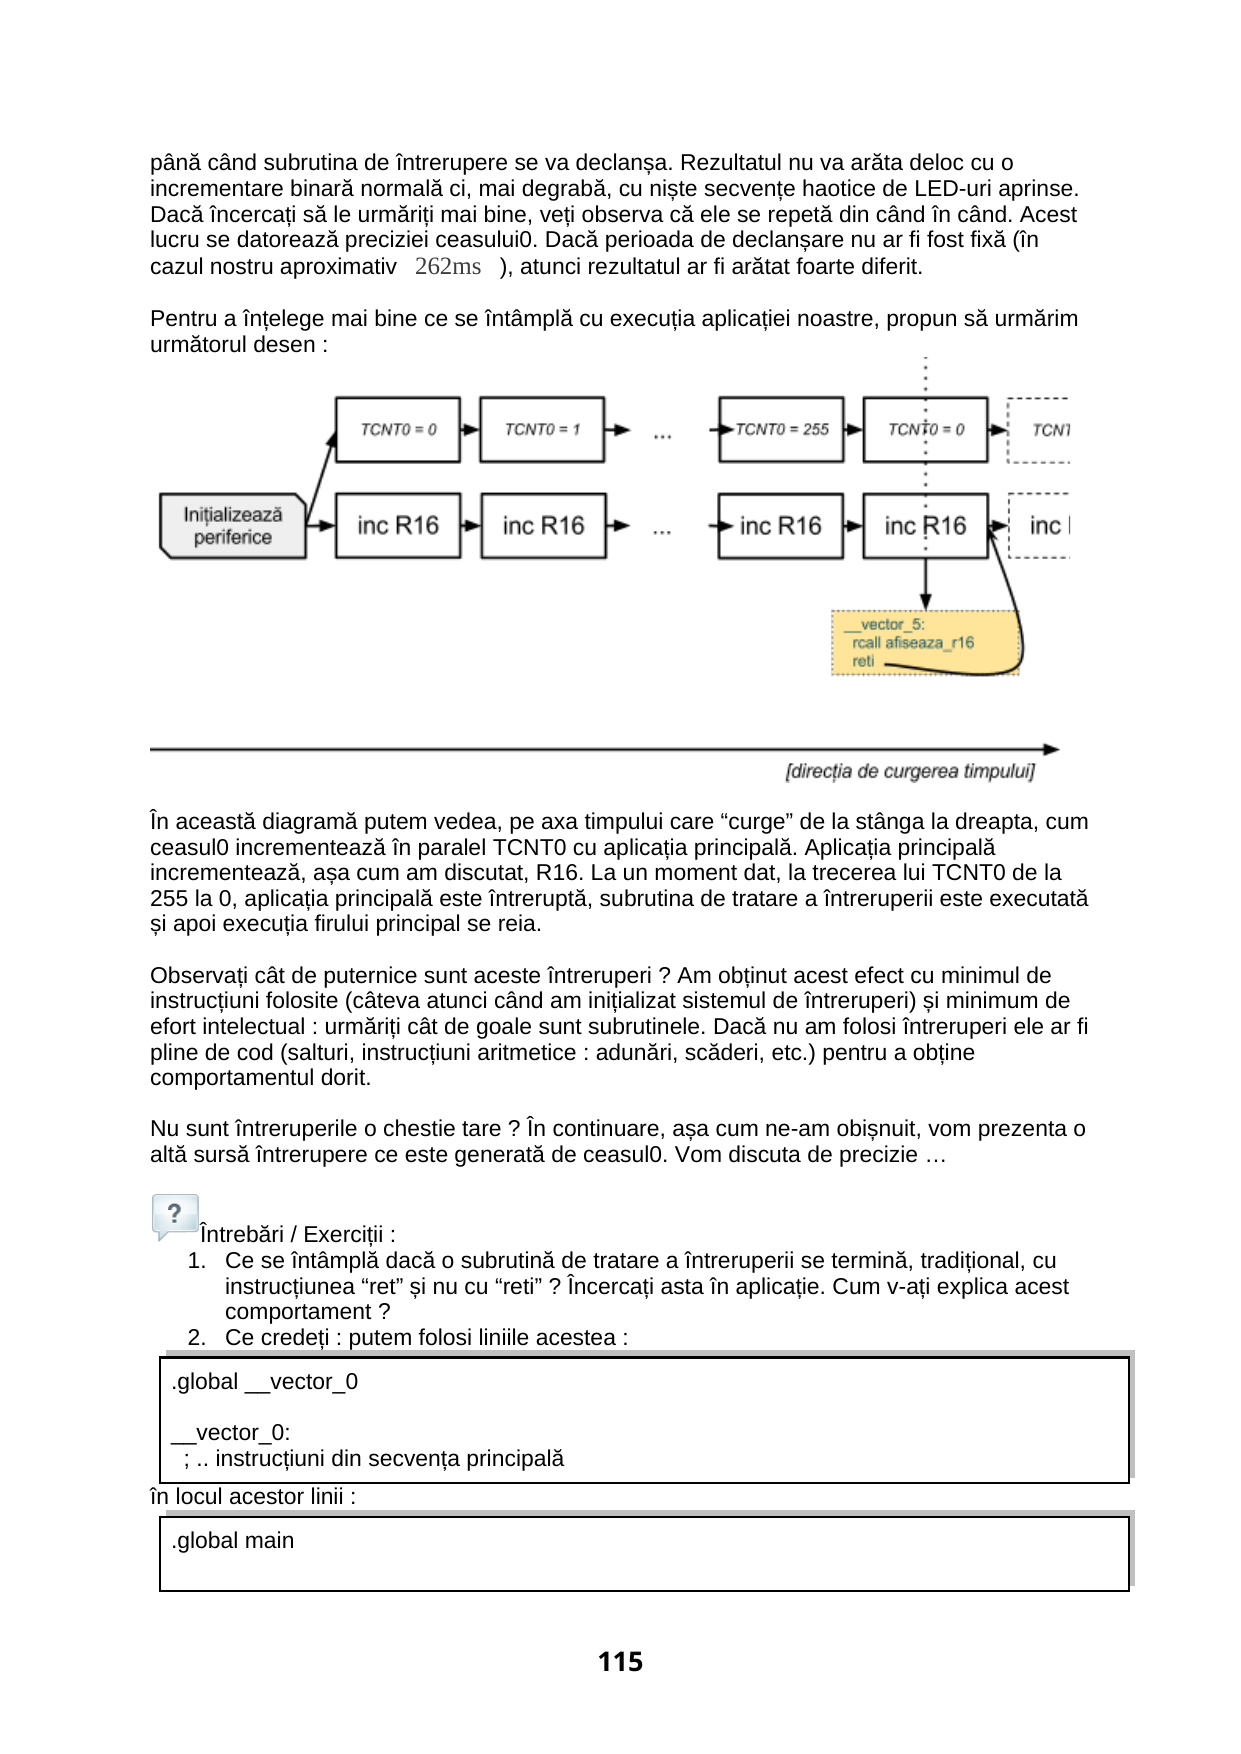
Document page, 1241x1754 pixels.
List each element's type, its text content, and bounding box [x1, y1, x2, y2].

text Pentru a înțelege mai bine ce se întâmplă cu execuția aplicației noastre, propun să urmărim următorul desen : [150, 306, 1091, 357]
text În această diagramă putem vedea, pe axa timpului care “curge” de la stânga la dreapta, cum ceasul0 incrementează în paralel TCNT0 cu aplicația principală. Aplicația principală incrementează, așa cum am discutat, R16. La un moment dat, la trecerea lui TCNT0 de la 255 la 0, aplicația principală este întreruptă, subrutina de tratare a întreruperii este executată și apoi execuția firului principal se reia. [150, 808, 1091, 937]
text în locul acestor linii : [150, 1484, 1091, 1509]
table_header .global main [161, 1518, 1128, 1590]
list Ce credeți : putem folosi liniile acestea : [187, 1325, 1091, 1350]
picture [150, 1192, 200, 1243]
text Nu sunt întreruperile o chestie tare ? În continuare, așa cum ne-am obișnuit, vom prezenta o altă sursă întrerupere ce este generată de ceasul0. Vom discuta de precizie … [150, 1116, 1091, 1167]
text Întrebări / Exerciții : [150, 1219, 1091, 1248]
list Ce se întâmplă dacă o subrutină de tratare a întreruperii se termină, tradițional, cu instrucțiunea “ret” și nu cu “reti” ? Încercați asta în aplicație. Cum v-ați explica acest comportament ? [187, 1248, 1091, 1325]
table_header .global __vector_0 __vector_0: ; .. instrucțiuni din secvența principală [161, 1359, 1128, 1482]
text până când subrutina de întrerupere se va declanșa. Rezultatul nu va arăta deloc cu o incrementare binară normală ci, mai degrabă, cu niște secvențe haotice de LED-uri aprinse. Dacă încercați să le urmăriți mai bine, veți observa că ele se repetă din când în când. Acest lucru se datorează preciziei ceasului0. Dacă perioada de declanșare nu ar fi fost fixă (în cazul nostru aproximativ), atunci rezultatul ar fi arătat foarte diferit. [150, 150, 1091, 280]
picture [150, 357, 1071, 783]
text Observați cât de puternice sunt aceste întreruperi ? Am obținut acest efect cu minimul de instrucțiuni folosite (câteva atunci când am inițializat sistemul de întreruperi) și minimum de efort intelectual : urmăriți cât de goale sunt subrutinele. Dacă nu am folosi întreruperi ele ar fi pline de cod (salturi, instrucțiuni aritmetice : adunări, scăderi, etc.) pentru a obține comportamentul dorit. [150, 962, 1091, 1090]
